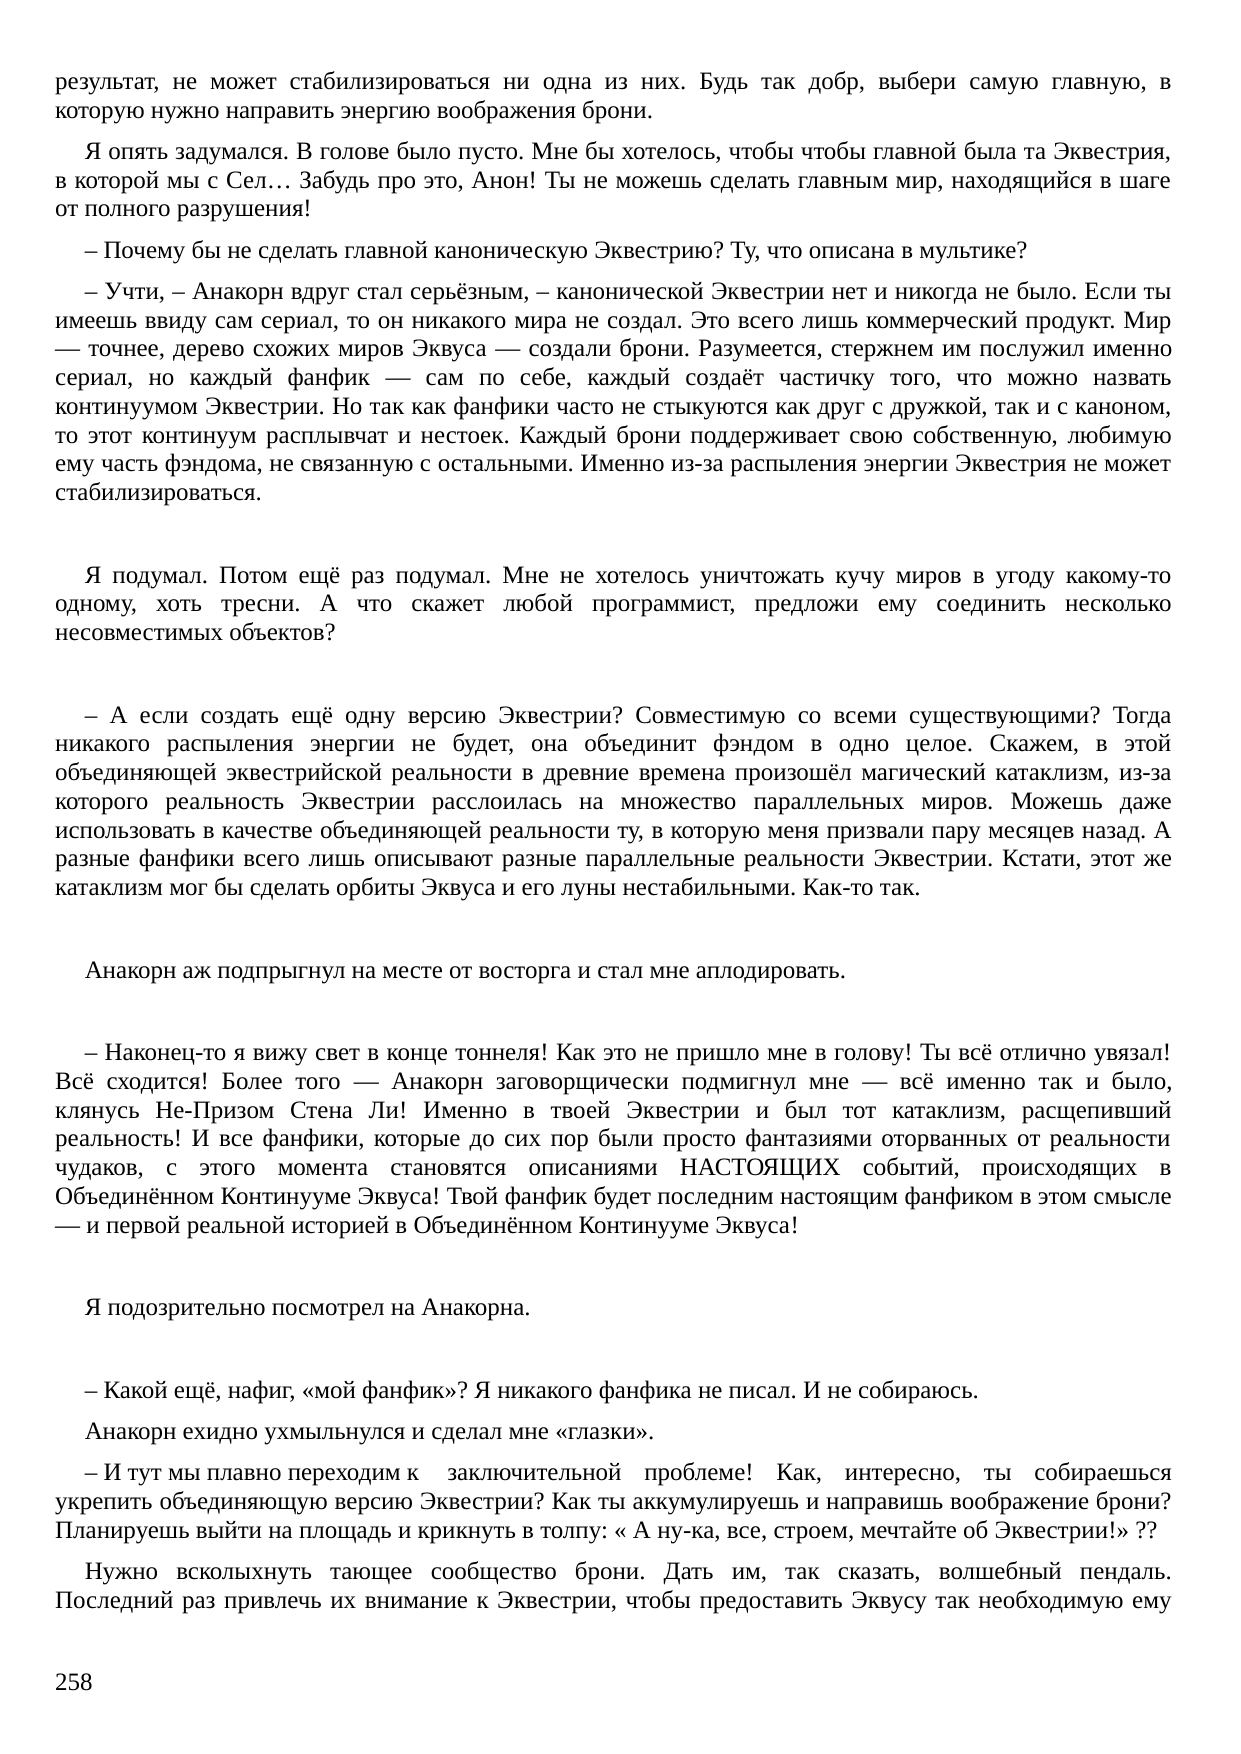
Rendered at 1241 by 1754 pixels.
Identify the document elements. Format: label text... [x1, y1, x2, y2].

text – Наконец-то я вижу свет в конце тоннеля! Как это не пришло мне в голову! Ты всё отлично увязал! Всё сходится! Более того — Анакорн заговорщически подмигнул мне — всё именно так и было, клянусь Не-Призом Стена Ли! Именно в твоей Эквестрии и был тот катаклизм, расщепивший реальность! И все фанфики, которые до сих пор были просто фантазиями оторванных от реальности чудаков, с этого момента становятся описаниями НАСТОЯЩИХ событий, происходящих в Объединённом Континууме Эквуса! Твой фанфик будет последним настоящим фанфиком в этом смысле — и первой реальной историей в Объединённом Континууме Эквуса! [55, 1037, 1173, 1238]
text Анакорн ехидно ухмыльнулся и сделал мне «глазки». [55, 1416, 1173, 1445]
text Нужно всколыхнуть тающее сообщество брони. Дать им, так сказать, волшебный пендаль. Последний раз привлечь их внимание к Эквестрии, чтобы предоставить Эквусу так необходимую ему [55, 1556, 1173, 1613]
text – А если создать ещё одну версию Эквестрии? Совместимую со всеми существующими? Тогда никакого распыления энергии не будет, она объединит фэндом в одно целое. Скажем, в этой объединяющей эквестрийской реальности в древние времена произошёл магический катаклизм, из-за которого реальность Эквестрии расслоилась на множество параллельных миров. Можешь даже использовать в качестве объединяющей реальности ту, в которую меня призвали пару месяцев назад. А разные фанфики всего лишь описывают разные параллельные реальности Эквестрии. Кстати, этот же катаклизм мог бы сделать орбиты Эквуса и его луны нестабильными. Как-то так. [55, 700, 1173, 901]
text – И тут мы плавно переходим к заключительной проблеме! Как, интересно, ты собираешься укрепить объединяющую версию Эквестрии? Как ты аккумулируешь и направишь воображение брони? Планируешь выйти на площадь и крикнуть в толпу: « А ну-ка, все, строем, мечтайте об Эквестрии!» ?? [55, 1457, 1173, 1543]
text – Учти, – Анакорн вдруг стал серьёзным, – канонической Эквестрии нет и никогда не было. Если ты имеешь ввиду сам сериал, то он никакого мира не создал. Это всего лишь коммерческий продукт. Мир — точнее, дерево схожих миров Эквуса — создали брони. Разумеется, стержнем им послужил именно сериал, но каждый фанфик — сам по себе, каждый создаёт частичку того, что можно назвать континуумом Эквестрии. Но так как фанфики часто не стыкуются как друг с дружкой, так и с каноном, то этот континуум расплывчат и нестоек. Каждый брони поддерживает свою собственную, любимую ему часть фэндома, не связанную с остальными. Именно из-за распыления энергии Эквестрия не может стабилизироваться. [55, 276, 1173, 506]
text – Какой ещё, нафиг, «мой фанфик»? Я никакого фанфика не писал. И не собираюсь. [55, 1375, 1173, 1403]
text Я подозрительно посмотрел на Анакорна. [55, 1292, 1173, 1321]
text Я подумал. Потом ещё раз подумал. Мне не хотелось уничтожать кучу миров в угоду какому-то одному, хоть тресни. А что скажет любой программист, предложи ему соединить несколько несовместимых объектов? [55, 560, 1173, 646]
text Я опять задумался. В голове было пусто. Мне бы хотелось, чтобы чтобы главной была та Эквестрия, в которой мы с Сел… Забудь про это, Анон! Ты не можешь сделать главным мир, находящийся в шаге от полного разрушения! [55, 136, 1173, 222]
text результат, не может стабилизироваться ни одна из них. Будь так добр, выбери самую главную, в которую нужно направить энергию воображения брони. [55, 66, 1173, 123]
text – Почему бы не сделать главной каноническую Эквестрию? Ту, что описана в мультике? [55, 235, 1173, 263]
text Анакорн аж подпрыгнул на месте от восторга и стал мне аплодировать. [55, 955, 1173, 983]
